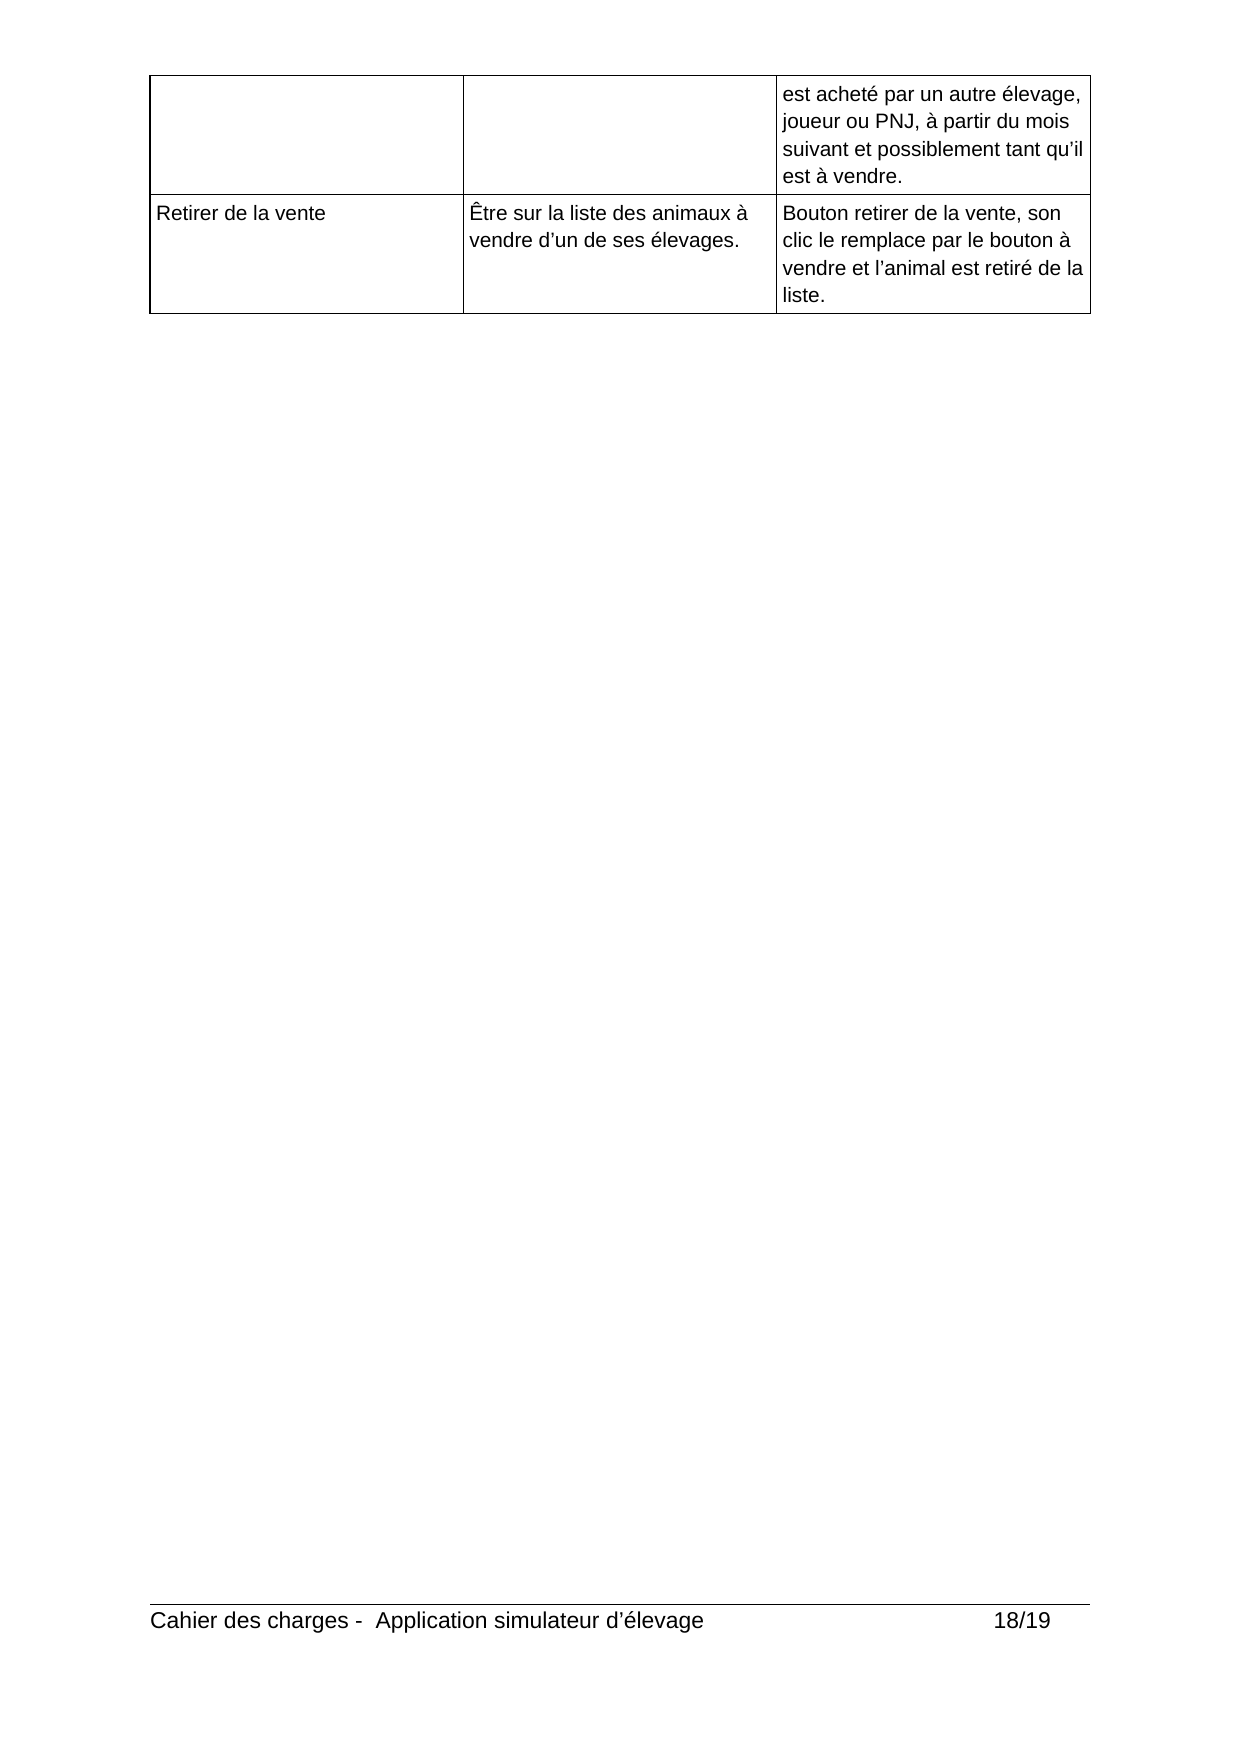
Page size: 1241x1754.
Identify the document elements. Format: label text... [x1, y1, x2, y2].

table_cell Être sur la liste des animaux à vendre d’un de ses élevages. [464, 195, 776, 313]
table_cell [464, 76, 776, 194]
table_cell est acheté par un autre élevage, joueur ou PNJ, à partir du mois suivant et possiblement tant qu’il est à vendre. [777, 76, 1090, 194]
table_cell Retirer de la vente [151, 195, 463, 313]
table_cell [151, 76, 463, 194]
table_cell Bouton retirer de la vente, son clic le remplace par le bouton à vendre et l’animal est retiré de la liste. [777, 195, 1090, 313]
